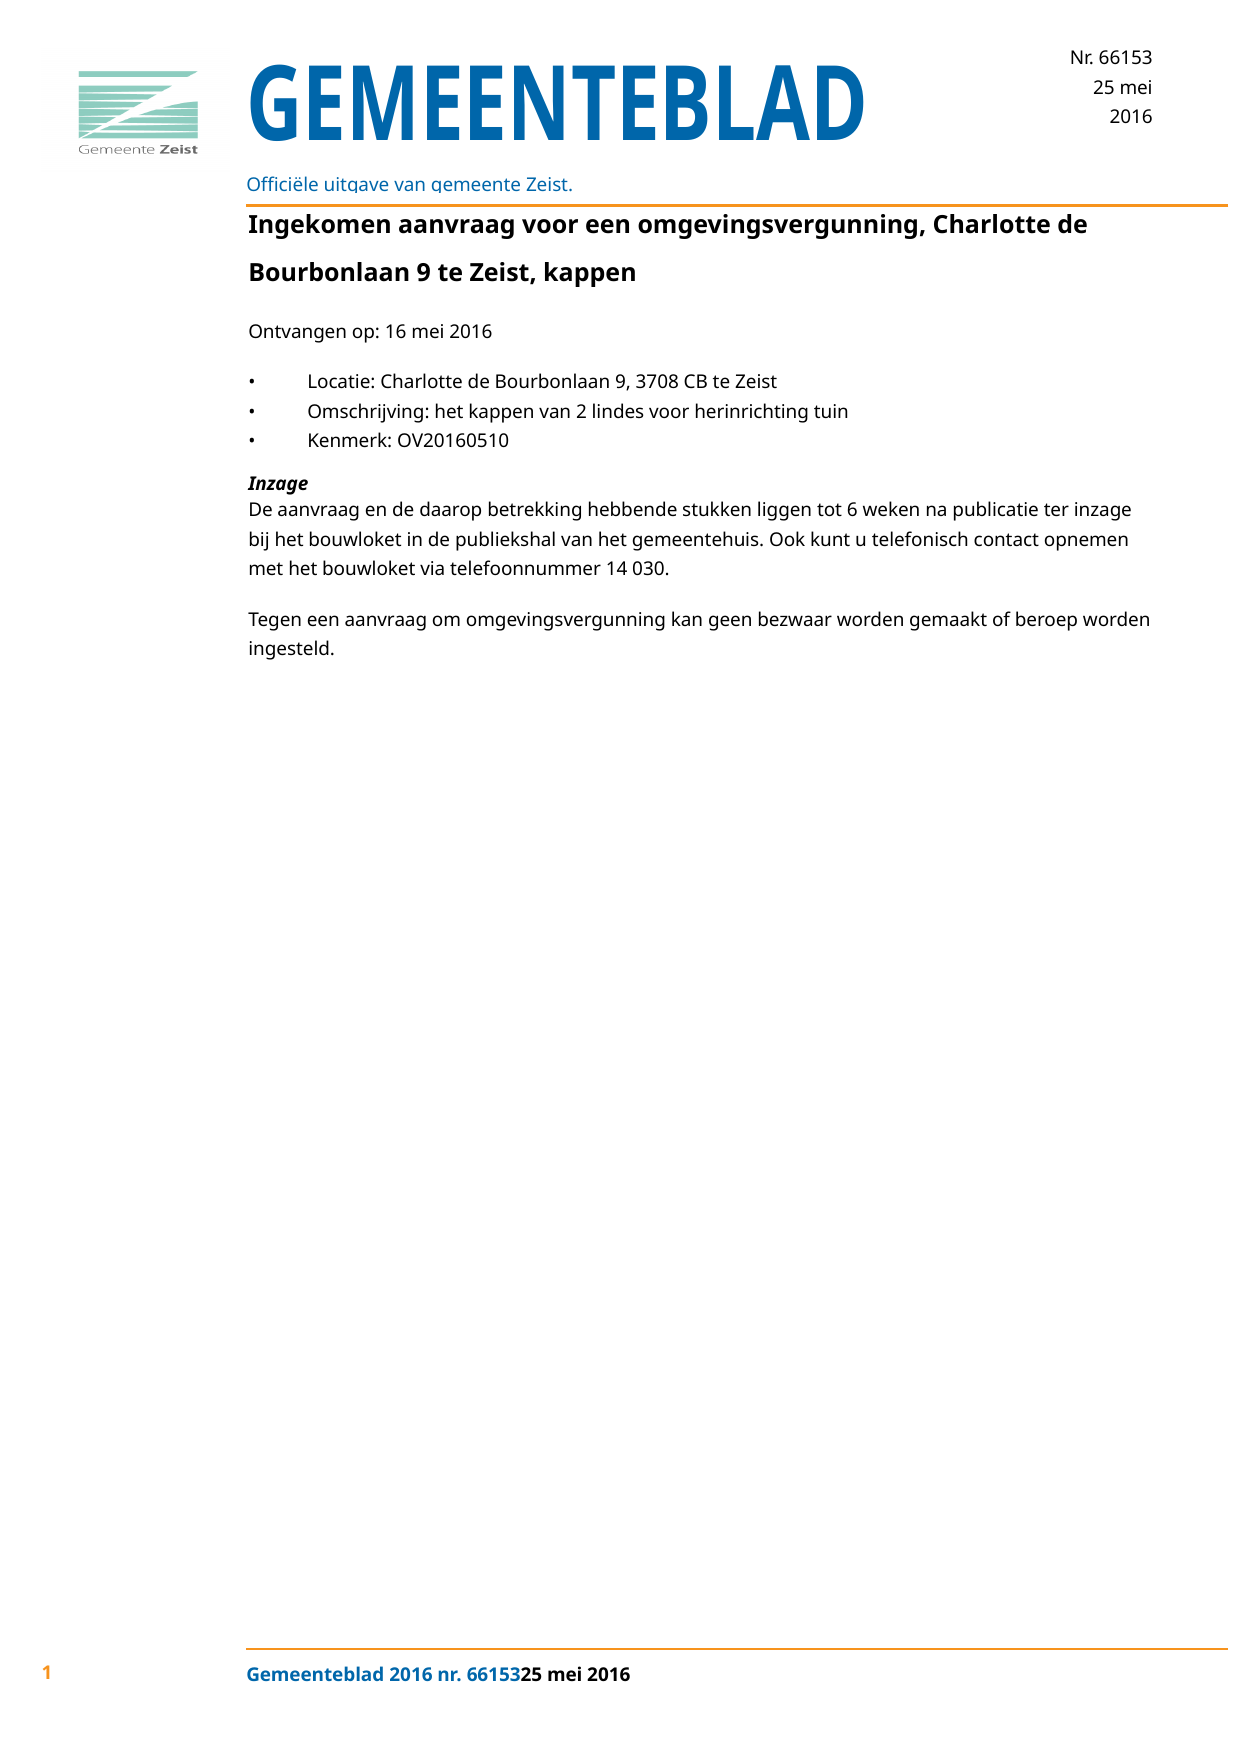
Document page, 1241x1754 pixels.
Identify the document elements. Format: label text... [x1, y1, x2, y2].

text Inzage [248, 471, 1152, 496]
picture [41, 47, 231, 172]
text Ontvangen op: 16 mei 2016 [248, 318, 1152, 344]
text De aanvraag en de daarop betrekking hebbende stukken liggen tot 6 weken na publicatie ter inzage bij het bouwloket in de publiekshal van het gemeentehuis. Ook kunt u telefonisch contact opnemen met het bouwloket via telefoonnummer 14 030. [248, 496, 1152, 581]
list Omschrijving: het kappen van 2 lindes voor herinrichting tuin [248, 398, 1152, 424]
text Ingekomen aanvraag voor een omgevingsvergunning, Charlotte de Bourbonlaan 9 te Zeist, kappen [248, 207, 1152, 288]
list Kenmerk: OV20160510 [248, 427, 1152, 453]
text Tegen een aanvraag om omgevingsvergunning kan geen bezwaar worden gemaakt of beroep worden ingesteld. [248, 606, 1152, 661]
list Locatie: Charlotte de Bourbonlaan 9, 3708 CB te Zeist [248, 368, 1152, 394]
